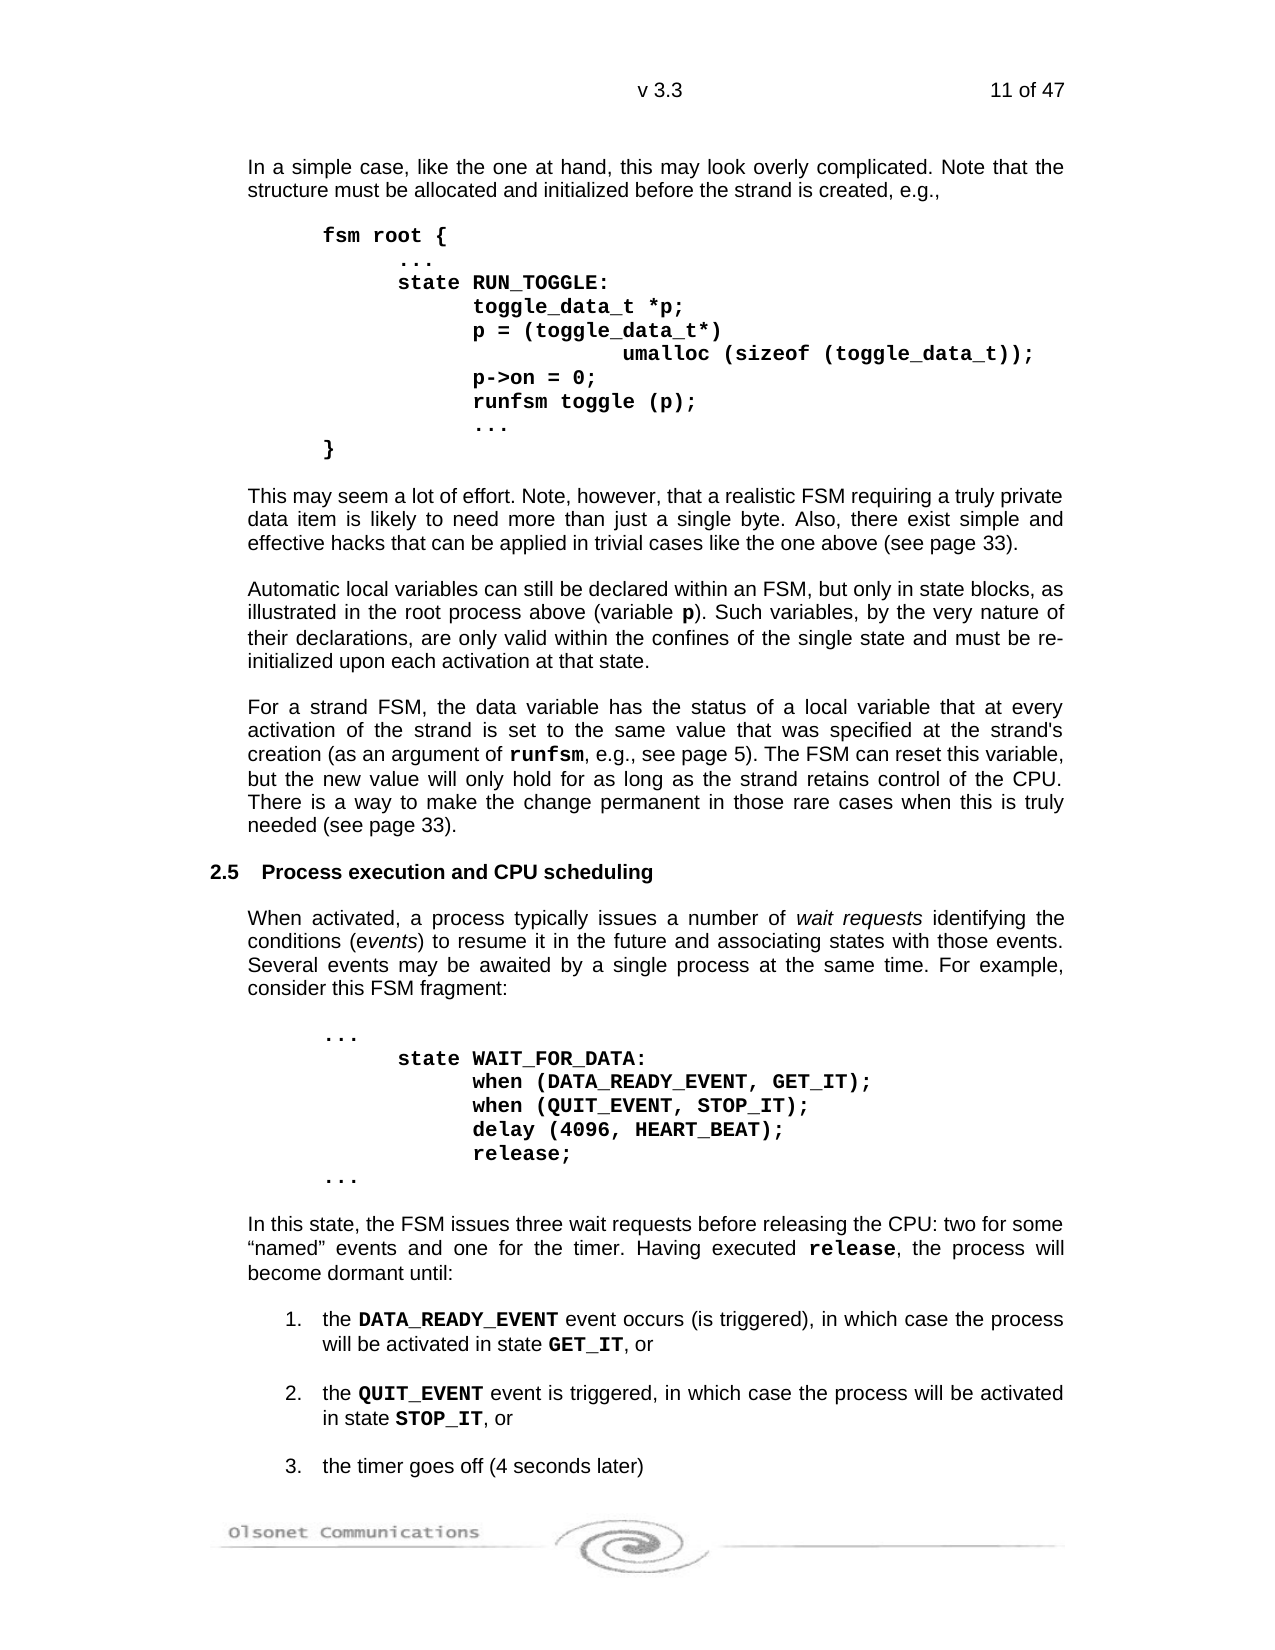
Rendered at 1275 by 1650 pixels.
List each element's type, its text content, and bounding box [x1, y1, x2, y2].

text In a simple case, like the one at hand, this may look overly complicated. Note that the structure must be allocated and initialized before the strand is created, e.g., [247, 155, 1065, 202]
text release; [247, 1142, 1065, 1166]
text when (DATA_READY_EVENT, GET_IT); [247, 1072, 1065, 1095]
text ... [247, 1023, 1065, 1048]
text In this state, the FSM issues three wait requests before releasing the CPU: two for some “named” events and one for the timer. Having executed release, the process will become dormant until: [247, 1213, 1065, 1284]
text } [247, 438, 1065, 462]
text ... [247, 414, 1065, 438]
text state RUN_TOGGLE: [247, 272, 1065, 296]
text This may seem a lot of effort. Note, however, that a realistic FSM requiring a truly private data item is likely to need more than just a single byte. Also, there exist simple and effective hacks that can be applied in trivial cases like the one above (see page 33). [247, 485, 1065, 554]
text delay (4096, HEART_BEAT); [247, 1119, 1065, 1142]
text toggle_data_t *p; [247, 296, 1065, 320]
list the QUIT_EVENT event is triggered, in which case the process will be activated in state STOP_IT, or [285, 1381, 1065, 1431]
text fsm root { [247, 225, 1065, 249]
text when (QUIT_EVENT, STOP_IT); [247, 1095, 1065, 1119]
picture [210, 1504, 1065, 1596]
text umalloc (sizeof (toggle_data_t)); [247, 343, 1065, 367]
text state WAIT_FOR_DATA: [247, 1048, 1065, 1072]
list the timer goes off (4 seconds later) [285, 1455, 1065, 1478]
text Automatic local variables can still be declared within an FSM, but only in state blocks, as illustrated in the root process above (variable p). Such variables, by the very nature of their declarations, are only valid within the confines of the single state and must be re-initialized upon each activation at that state. [247, 578, 1065, 672]
subtitle Process execution and CPU scheduling [210, 860, 1065, 883]
text p->on = 0; [247, 367, 1065, 391]
text When activated, a process typically issues a number of wait requests identifying the conditions (events) to resume it in the future and associating states with those events. Several events may be awaited by a single process at the same time. For example, consider this FSM fragment: [247, 907, 1065, 999]
text p = (toggle_data_t*) [247, 320, 1065, 343]
text ... [247, 1166, 1065, 1190]
list the DATA_READY_EVENT event occurs (is triggered), in which case the process will be activated in state GET_IT, or [285, 1308, 1065, 1358]
text For a strand FSM, the data variable has the status of a local variable that at every activation of the strand is set to the same value that was specified at the strand's creation (as an argument of runfsm, e.g., see page 5). The FSM can reset this variable, but the new value will only hold for as long as the strand retains control of the CPU. There is a way to make the change permanent in those rare cases when this is truly needed (see page 33). [247, 696, 1065, 837]
text runfsm toggle (p); [247, 391, 1065, 414]
text ... [247, 249, 1065, 272]
